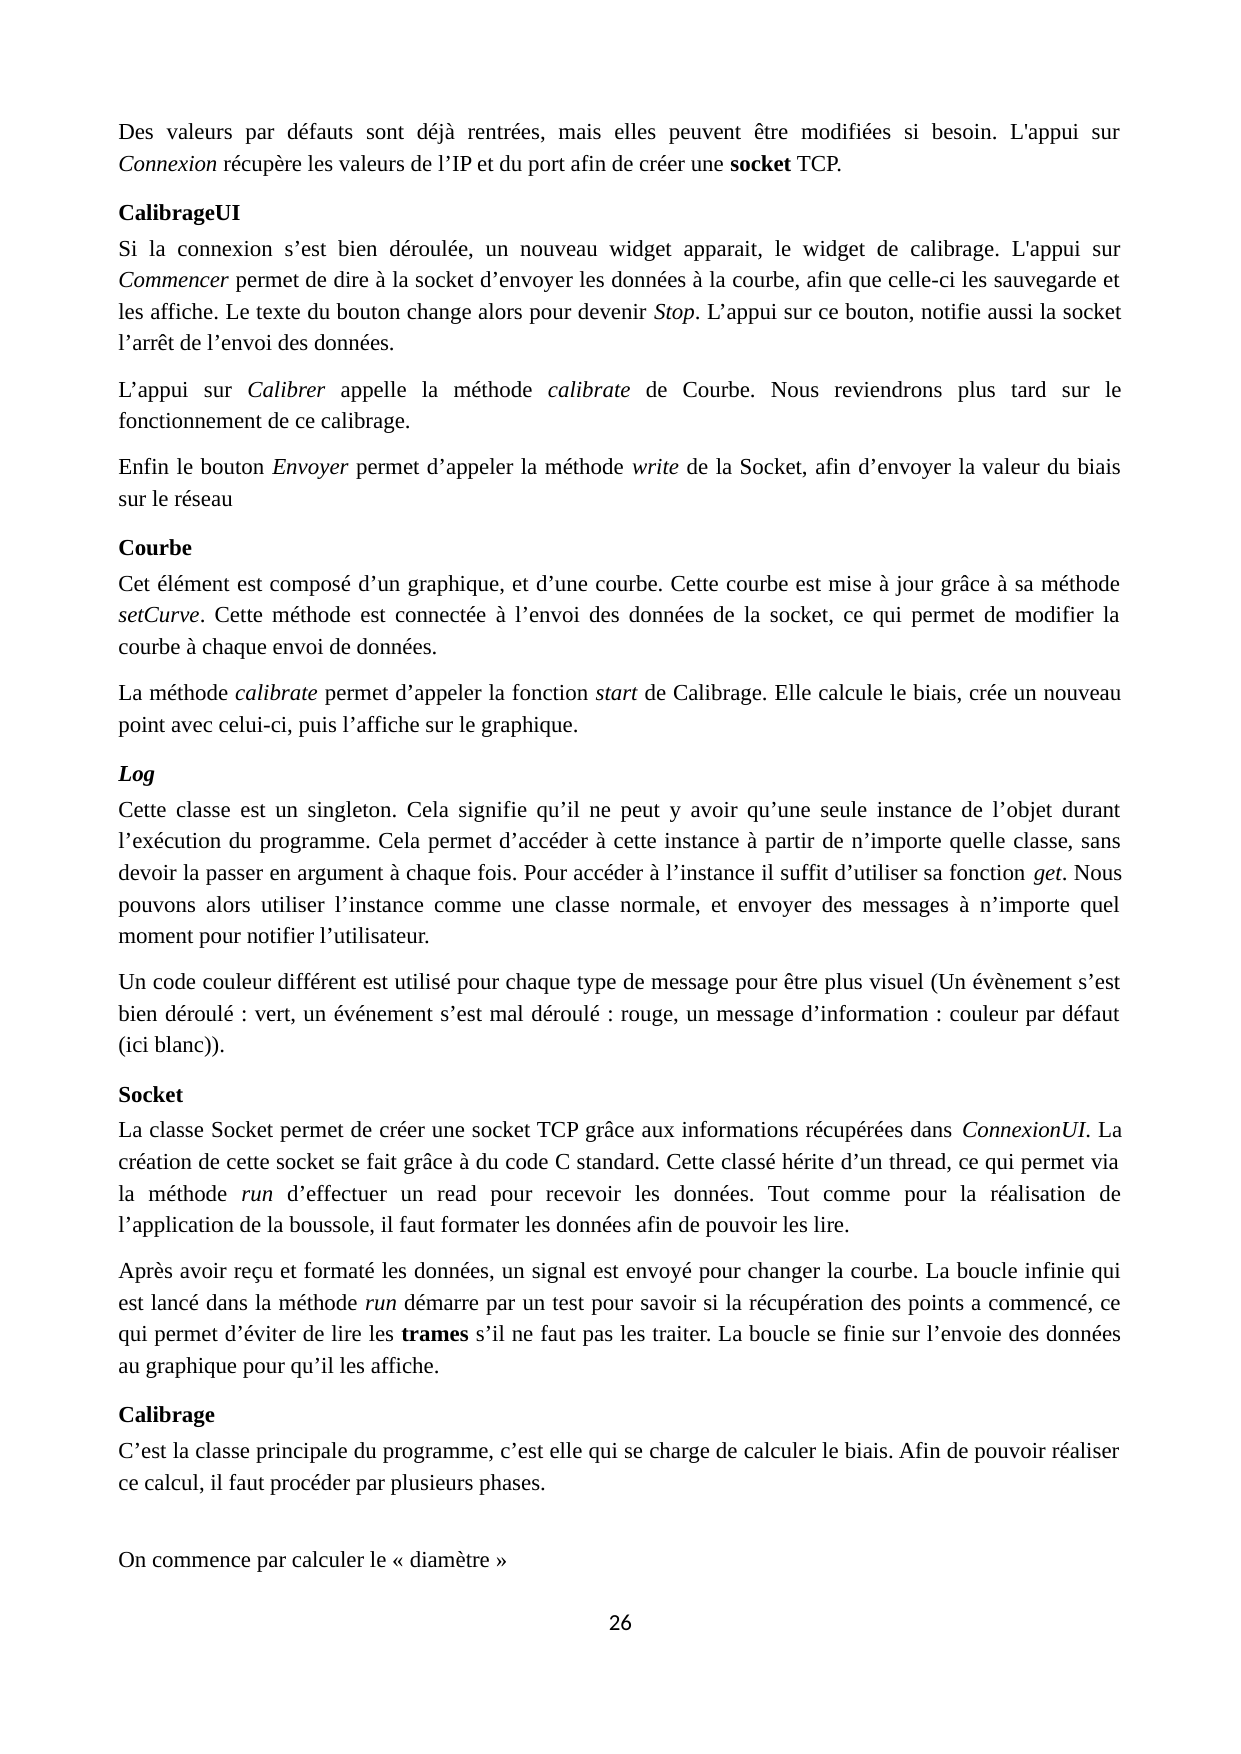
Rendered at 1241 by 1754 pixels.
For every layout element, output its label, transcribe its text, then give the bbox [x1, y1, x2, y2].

text C’est la classe principale du programme, c’est elle qui se charge de calculer le biais. Afin de pouvoir réaliser ce calcul, il faut procéder par plusieurs phases. [118, 1437, 1122, 1495]
text La classe Socket permet de créer une socket TCP grâce aux informations récupérées dans ConnexionUI. La création de cette socket se fait grâce à du code C standard. Cette classé hérite d’un thread, ce qui permet via la méthode run d’effectuer un read pour recevoir les données. Tout comme pour la réalisation de l’application de la boussole, il faut formater les données afin de pouvoir les lire. [118, 1117, 1122, 1238]
text Cette classe est un singleton. Cela signifie qu’il ne peut y avoir qu’une seule instance de l’objet durant l’exécution du programme. Cela permet d’accéder à cette instance à partir de n’importe quelle classe, sans devoir la passer en argument à chaque fois. Pour accéder à l’instance il suffit d’utiliser sa fonction get. Nous pouvons alors utiliser l’instance comme une classe normale, et envoyer des messages à n’importe quel moment pour notifier l’utilisateur. [118, 796, 1122, 948]
text Socket [118, 1081, 1122, 1107]
text Un code couleur différent est utilisé pour chaque type de message pour être plus visuel (Un évènement s’est bien déroulé : vert, un événement s’est mal déroulé : rouge, un message d’information : couleur par défaut (ici blanc)). [118, 968, 1122, 1058]
text On commence par calculer le « diamètre » [118, 1515, 1122, 1573]
text Calibrage [118, 1401, 1122, 1428]
text Enfin le bouton Envoyer permet d’appeler la méthode write de la Socket, afin d’envoyer la valeur du biais sur le réseau [118, 453, 1122, 511]
text Cet élément est composé d’un graphique, et d’une courbe. Cette courbe est mise à jour grâce à sa méthode setCurve. Cette méthode est connectée à l’envoi des données de la socket, ce qui permet de modifier la courbe à chaque envoi de données. [118, 570, 1122, 659]
text Courbe [118, 534, 1122, 561]
text Si la connexion s’est bien déroulée, un nouveau widget apparait, le widget de calibrage. L'appui sur Commencer permet de dire à la socket d’envoyer les données à la courbe, afin que celle-ci les sauvegarde et les affiche. Le texte du bouton change alors pour devenir Stop. L’appui sur ce bouton, notifie aussi la socket l’arrêt de l’envoi des données. [118, 235, 1122, 356]
text L’appui sur Calibrer appelle la méthode calibrate de Courbe. Nous reviendrons plus tard sur le fonctionnement de ce calibrage. [118, 376, 1122, 433]
text La méthode calibrate permet d’appeler la fonction start de Calibrage. Elle calcule le biais, crée un nouveau point avec celui-ci, puis l’affiche sur le graphique. [118, 679, 1122, 737]
text CalibrageUI [118, 199, 1122, 225]
text Log [118, 760, 1122, 786]
text Des valeurs par défauts sont déjà rentrées, mais elles peuvent être modifiées si besoin. L'appui sur Connexion récupère les valeurs de l’IP et du port afin de créer une socket TCP. [118, 118, 1122, 176]
text Après avoir reçu et formaté les données, un signal est envoyé pour changer la courbe. La boucle infinie qui est lancé dans la méthode run démarre par un test pour savoir si la récupération des points a commencé, ce qui permet d’éviter de lire les trames s’il ne faut pas les traiter. La boucle se finie sur l’envoie des données au graphique pour qu’il les affiche. [118, 1257, 1122, 1378]
